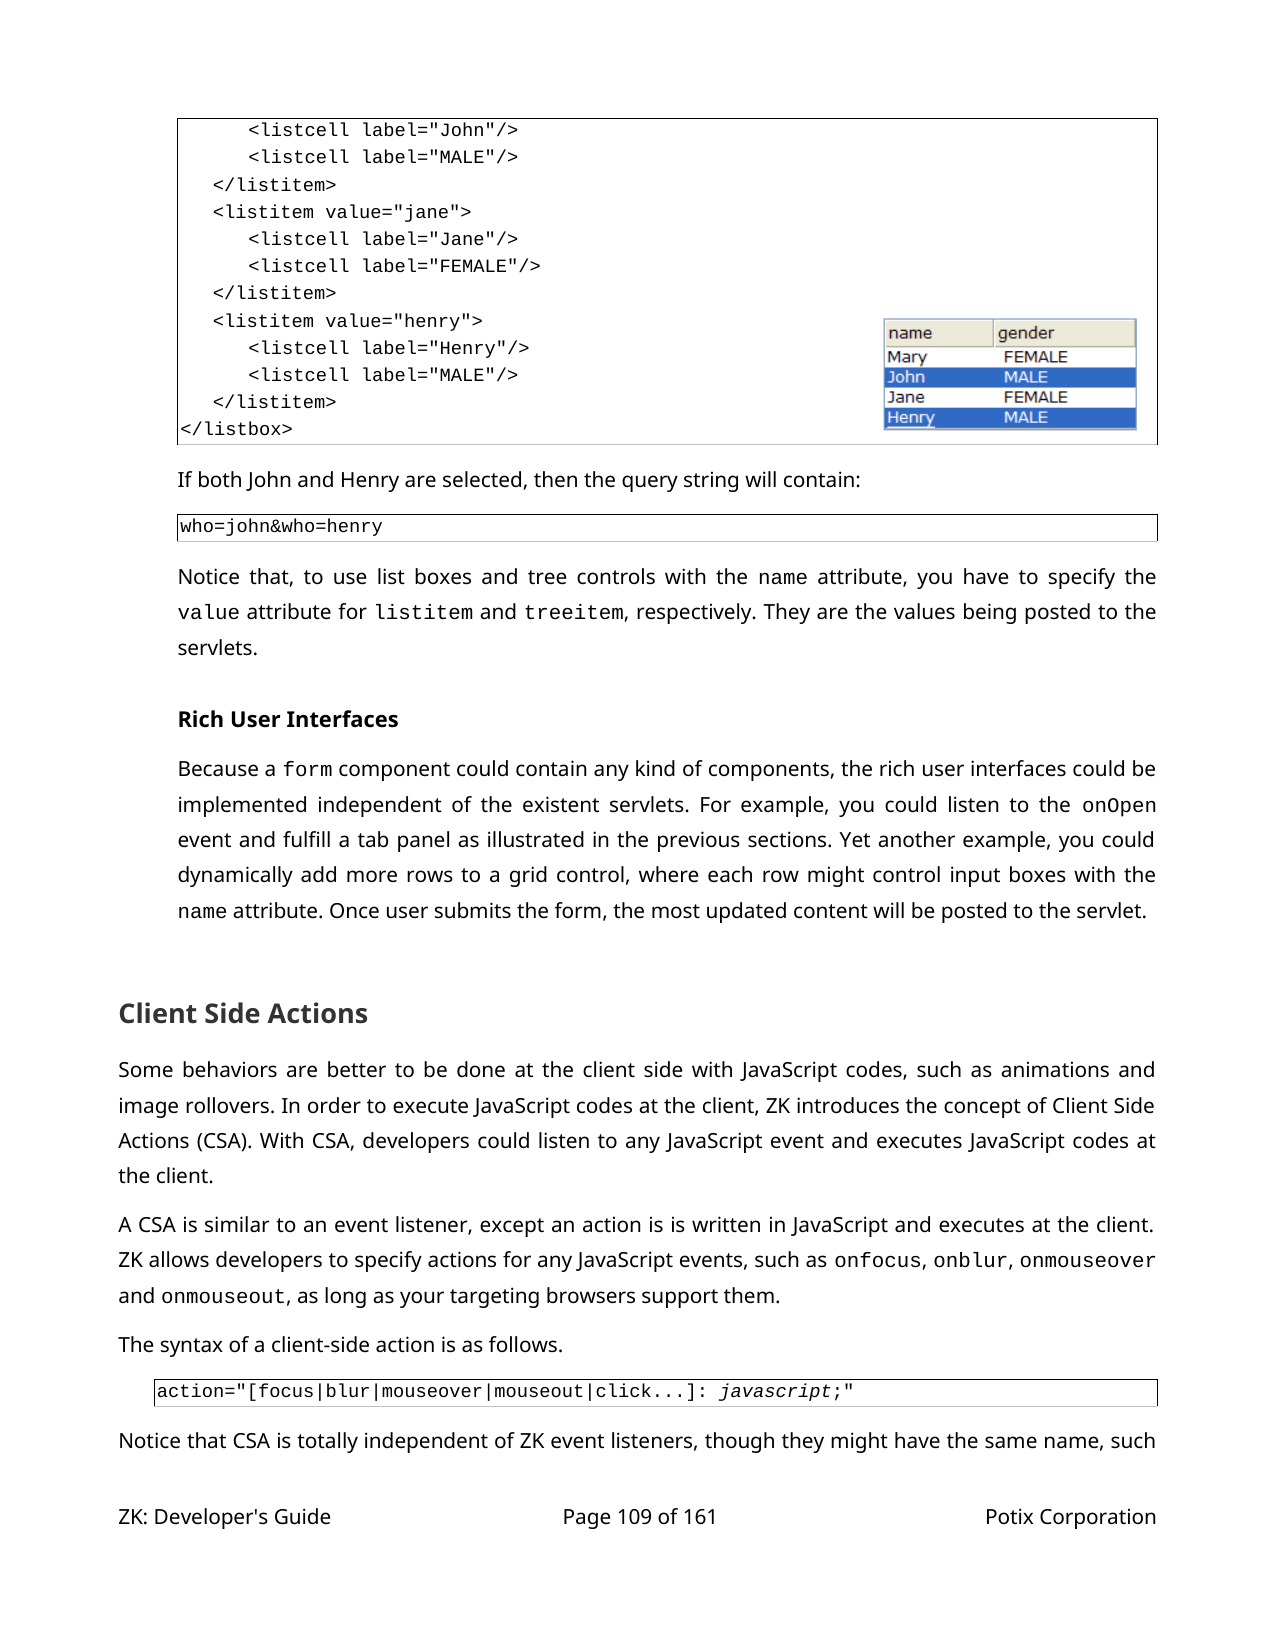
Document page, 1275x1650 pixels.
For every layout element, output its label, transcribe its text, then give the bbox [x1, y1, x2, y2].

text <listcell label="Henry"/> [178, 336, 880, 360]
text Notice that, to use list boxes and tree controls with the name attribute, you have to specify the value attribute for listitem and treeitem, respectively. They are the values being posted to the servlets. [177, 562, 1157, 661]
text <listcell label="MALE"/> [178, 145, 1157, 169]
text <listcell label="FEMALE"/> [178, 254, 1157, 278]
text <listcell label="Jane"/> [178, 227, 1157, 251]
text Notice that CSA is totally independent of ZK event listeners, though they might have the same name, such [118, 1427, 1157, 1455]
text </listbox> [178, 417, 1157, 444]
text who=john&who=henry [178, 515, 1157, 541]
text </listitem> [178, 281, 1157, 306]
text Because a form component could contain any kind of components, the rich user interfaces could be implemented independent of the existent servlets. For example, you could listen to the onOpen event and fulfill a tab panel as illustrated in the previous sections. Yet another example, you could dynamically add more rows to a grid control, where each row might control input boxes with the name attribute. Once user submits the form, the most updated content will be posted to the servlet. [177, 754, 1157, 924]
text Some behaviors are better to be done at the client side with JavaScript codes, such as animations and image rollovers. In order to execute JavaScript codes at the client, ZK introduces the concept of Client Side Actions (CSA). With CSA, developers could listen to any JavaScript event and executes JavaScript codes at the client. [118, 1056, 1157, 1189]
subtitle Client Side Actions [118, 995, 1157, 1032]
text </listitem> [178, 172, 1157, 197]
text </listitem> [178, 390, 880, 414]
text If both John and Henry are selected, then the query string will contain: [177, 465, 1157, 493]
text <listcell label="John"/> [178, 119, 1157, 142]
text <listitem value="jane"> [178, 200, 1157, 224]
text A CSA is similar to an event listener, except an action is is written in JavaScript and executes at the client. ZK allows developers to specify actions for any JavaScript events, such as onfocus, onblur, onmouseover and onmouseout, as long as your targeting browsers support them. [118, 1210, 1157, 1309]
text [1142, 390, 1157, 414]
text <listcell label="MALE"/> [178, 363, 880, 387]
subtitle Rich User Interfaces [177, 704, 1157, 734]
picture [880, 316, 1142, 433]
text The syntax of a client-side action is as follows. [118, 1330, 1157, 1358]
text <listitem value="henry"> [178, 308, 1157, 333]
text action="[focus|blur|mouseover|mouseout|click...]: javascript;" [155, 1380, 1157, 1406]
